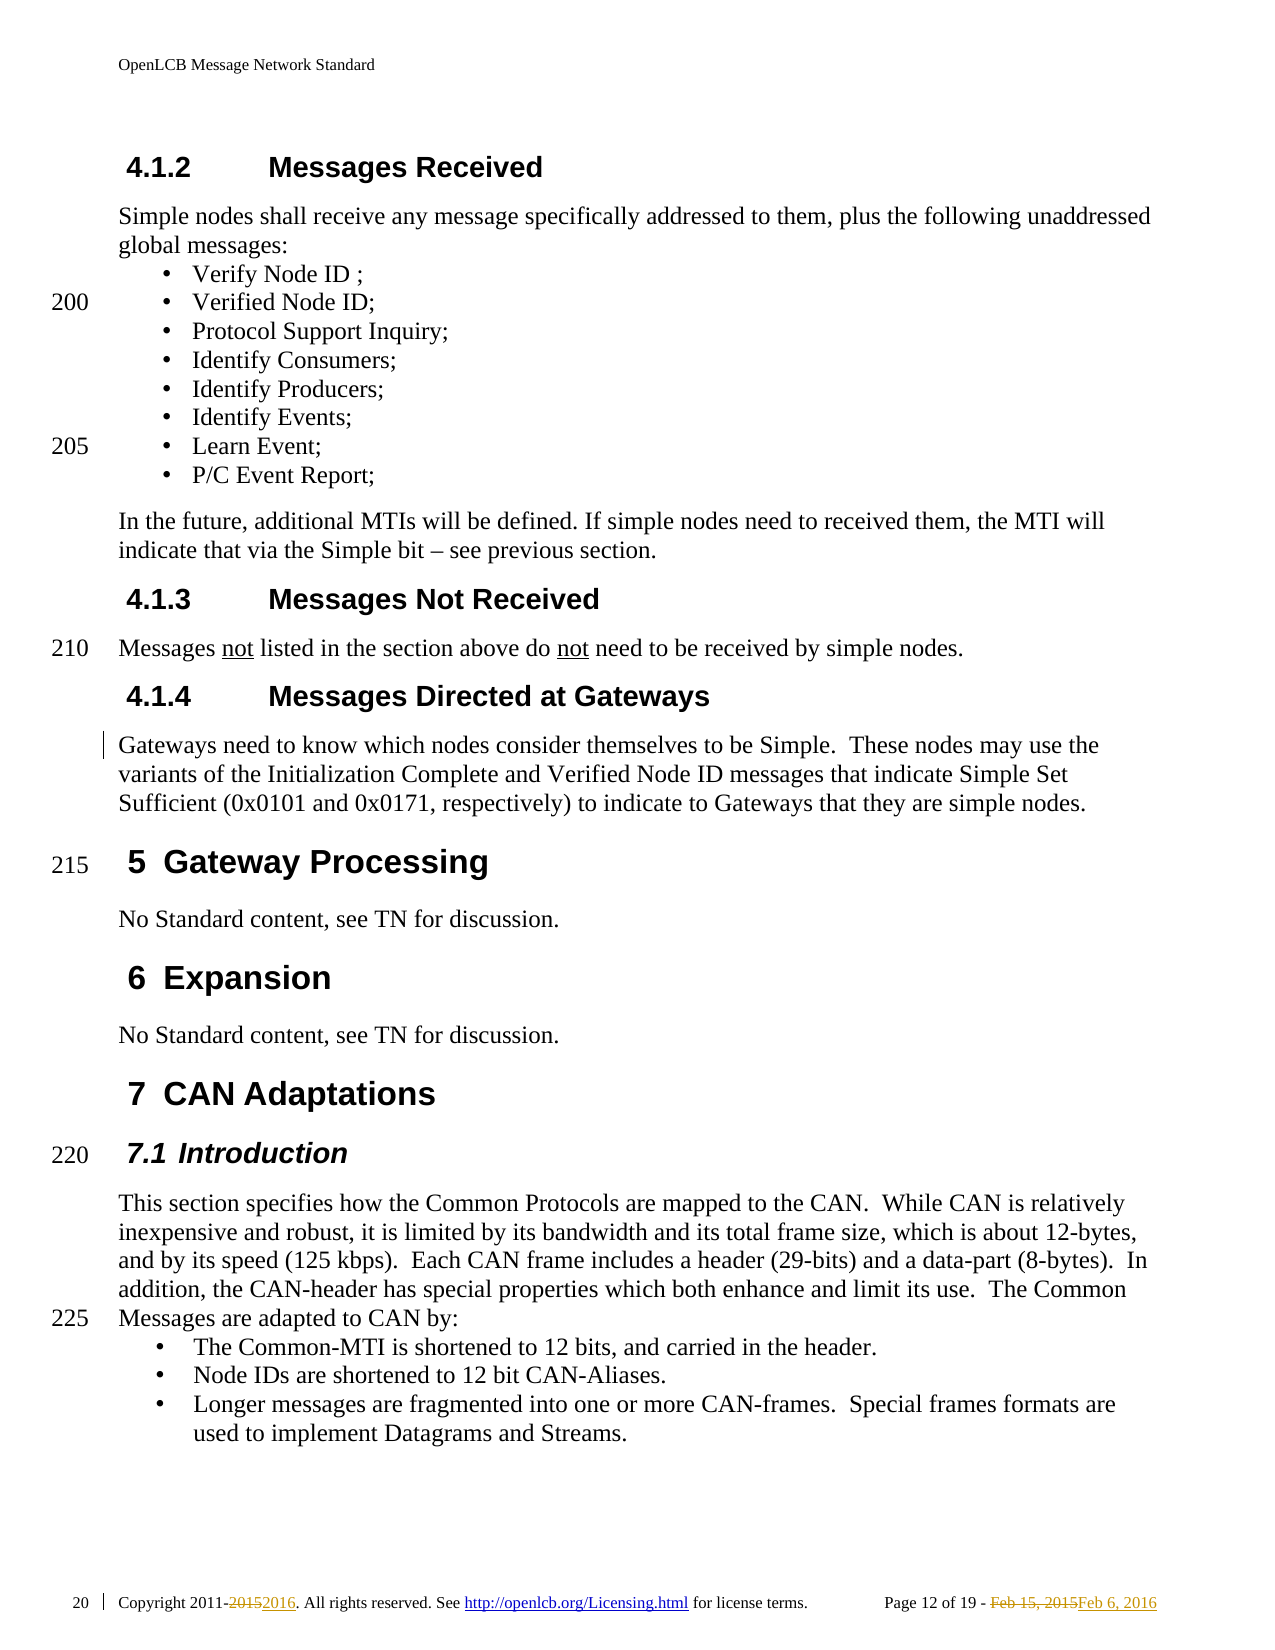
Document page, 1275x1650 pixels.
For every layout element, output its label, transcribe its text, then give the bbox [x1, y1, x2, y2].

list Longer messages are fragmented into one or more CAN-frames. Special frames formats are used to implement Datagrams and Streams. [156, 1389, 1157, 1447]
list Identify Producers; [162, 374, 1157, 402]
text This section specifies how the Common Protocols are mapped to the CAN. While CAN is relatively inexpensive and robust, it is limited by its bandwidth and its total frame size, which is about 12-bytes, and by its speed (125 kbps). Each CAN frame includes a header (29-bits) and a data-part (8-bytes). In addition, the CAN-header has special properties which both enhance and limit its use. The Common Messages are adapted to CAN by: [118, 1188, 1157, 1332]
list Protocol Support Inquiry; [162, 316, 1157, 345]
subtitle Introduction [118, 1137, 1157, 1170]
subtitle CAN Adaptations [118, 1074, 1157, 1113]
subtitle Expansion [118, 958, 1157, 996]
text In the future, additional MTIs will be defined. If simple nodes need to received them, the MTI will indicate that via the Simple bit – see previous section. [118, 506, 1157, 564]
list Identify Consumers; [162, 345, 1157, 374]
text No Standard content, see TN for discussion. [118, 904, 1157, 933]
list Learn Event; [162, 431, 1157, 460]
subtitle Messages Not Received [118, 582, 1157, 615]
list Identify Events; [162, 402, 1157, 431]
list Verify Node ID ; [162, 259, 1157, 287]
text Gateways need to know which nodes consider themselves to be Simple. These nodes may use the variants of the Initialization Complete and Verified Node ID messages that indicate Simple Set Sufficient (0x0101 and 0x0171, respectively) to indicate to Gateways that they are simple nodes. [118, 731, 1157, 817]
list Node IDs are shortened to 12 bit CAN-Aliases. [156, 1360, 1157, 1389]
text No Standard content, see TN for discussion. [118, 1020, 1157, 1049]
list The Common-MTI is shortened to 12 bits, and carried in the header. [156, 1332, 1157, 1360]
subtitle Gateway Processing [118, 842, 1157, 880]
list Verified Node ID; [162, 287, 1157, 316]
list P/C Event Report; [162, 460, 1157, 489]
subtitle Messages Received [118, 150, 1157, 183]
text Messages not listed in the section above do not need to be received by simple nodes. [118, 633, 1157, 662]
subtitle Messages Directed at Gateways [118, 679, 1157, 713]
text Simple nodes shall receive any message specifically addressed to them, plus the following unaddressed global messages: [118, 201, 1157, 259]
